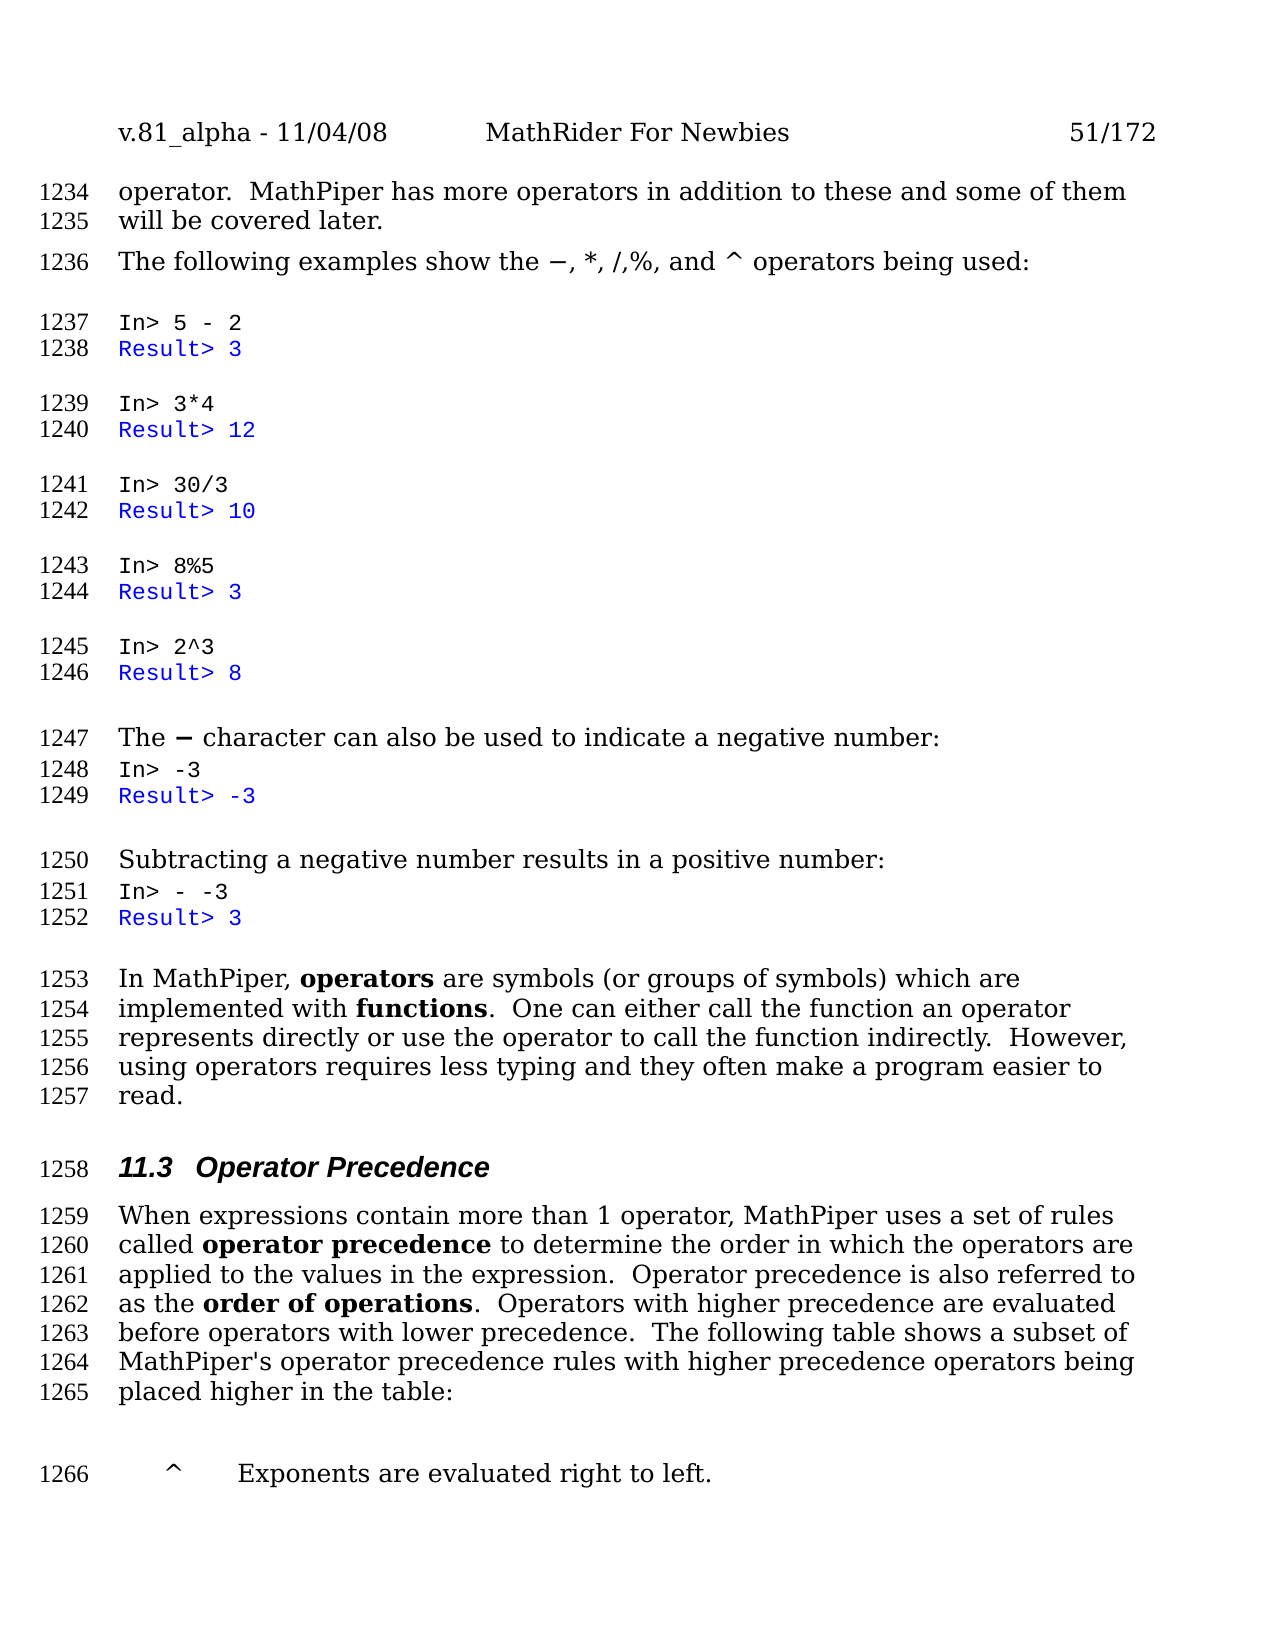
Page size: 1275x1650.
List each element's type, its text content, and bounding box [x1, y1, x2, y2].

text Result> 10 [118, 499, 1157, 526]
text In> 3*4 [118, 393, 1157, 418]
text Result> -3 [118, 784, 1157, 810]
text Subtracting a negative number results in a positive number: [118, 845, 1157, 874]
text When expressions contain more than 1 operator, MathPiper uses a set of rules called operator precedence to determine the order in which the operators are applied to the values in the expression. Operator precedence is also referred to as the order of operations. Operators with higher precedence are evaluated before operators with lower precedence. The following table shows a subset of MathPiper's operator precedence rules with higher precedence operators being placed higher in the table: [118, 1201, 1157, 1406]
text In> 8%5 [118, 555, 1157, 581]
text Result> 3 [118, 906, 1157, 932]
text Result> 3 [118, 581, 1157, 607]
text In> 30/3 [118, 474, 1157, 499]
text In> 5 - 2 [118, 312, 1157, 337]
text The − character can also be used to indicate a negative number: [118, 723, 1157, 752]
text Result> 12 [118, 418, 1157, 444]
text In MathPiper, operators are symbols (or groups of symbols) which are implemented with functions. One can either call the function an operator represents directly or use the operator to call the function indirectly. However, using operators requires less typing and they often make a program easier to read. [118, 964, 1157, 1111]
text ^ Exponents are evaluated right to left. [163, 1459, 1157, 1488]
text In> - -3 [118, 881, 1157, 906]
subtitle Operator Precedence [118, 1150, 1157, 1183]
text Result> 8 [118, 662, 1157, 688]
text operator. MathPiper has more operators in addition to these and some of them will be covered later. [118, 177, 1157, 235]
text The following examples show the −, *, /,%, and ^ operators being used: [118, 247, 1157, 276]
text In> 2^3 [118, 636, 1157, 662]
text Result> 3 [118, 337, 1157, 363]
text In> -3 [118, 758, 1157, 784]
